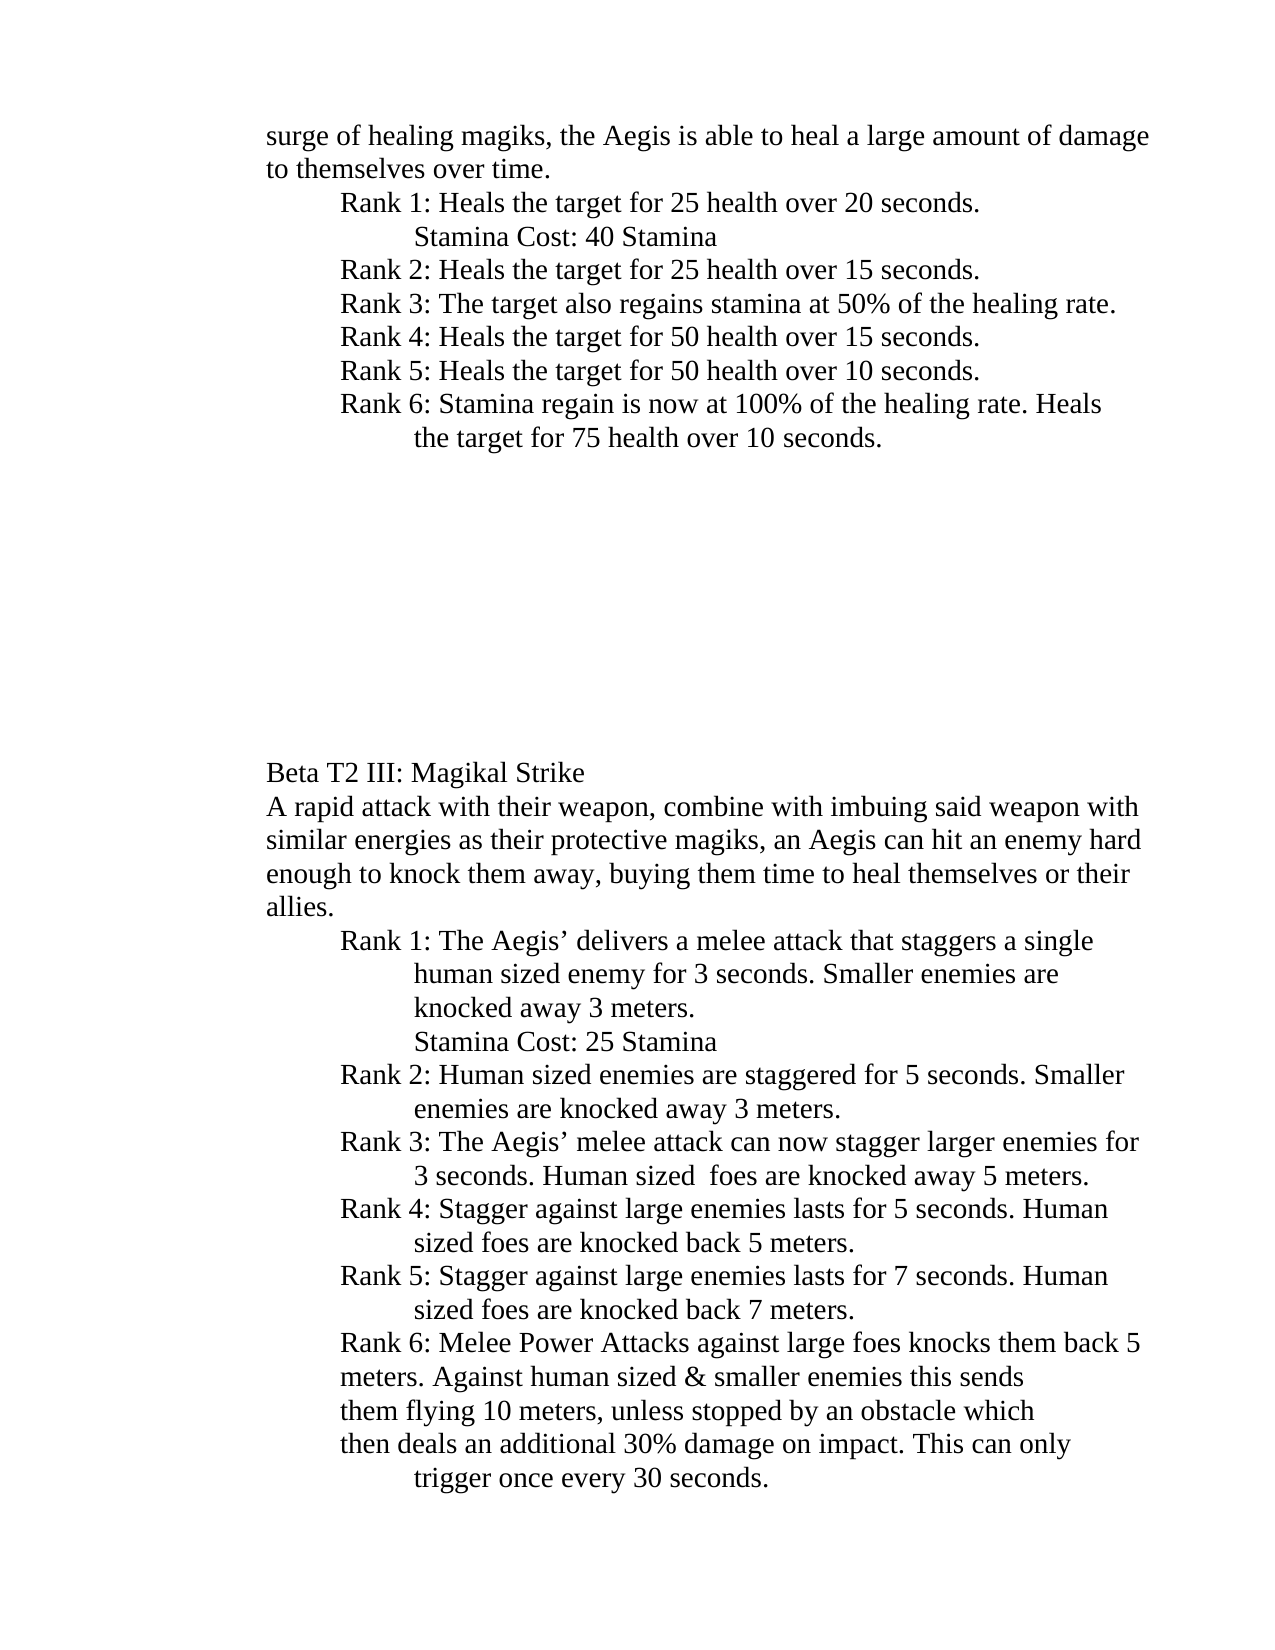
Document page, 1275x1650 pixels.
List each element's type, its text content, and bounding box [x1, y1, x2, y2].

text Rank 5: Stagger against large enemies lasts for 7 seconds. Human sized foes are knocked back 7 meters. [118, 1258, 1157, 1326]
text A rapid attack with their weapon, combine with imbuing said weapon with similar energies as their protective magiks, an Aegis can hit an enemy hard enough to knock them away, buying them time to heal themselves or their allies. [118, 789, 1157, 923]
text Stamina Cost: 40 Stamina [118, 219, 1157, 252]
text Rank 1: The Aegis’ delivers a melee attack that staggers a single human sized enemy for 3 seconds. Smaller enemies are knocked away 3 meters. [118, 923, 1157, 1024]
text Rank 3: The target also regains stamina at 50% of the healing rate. [118, 286, 1157, 319]
text Rank 3: The Aegis’ melee attack can now stagger larger enemies for 3 seconds. Human sized foes are knocked away 5 meters. [118, 1124, 1157, 1191]
text Rank 2: Human sized enemies are staggered for 5 seconds. Smaller enemies are knocked away 3 meters. [118, 1057, 1157, 1124]
text Beta T2 III: Magikal Strike [118, 755, 1157, 789]
text surge of healing magiks, the Aegis is able to heal a large amount of damage to themselves over time. [118, 118, 1157, 185]
text Rank 5: Heals the target for 50 health over 10 seconds. [118, 353, 1157, 386]
text Rank 6: Melee Power Attacks against large foes knocks them back 5 meters. Against human sized & smaller enemies this sends them flying 10 meters, unless stopped by an obstacle which then deals an additional 30% damage on impact. This can only trigger once every 30 seconds. [118, 1326, 1157, 1493]
text Rank 1: Heals the target for 25 health over 20 seconds. [118, 185, 1157, 219]
text Rank 2: Heals the target for 25 health over 15 seconds. [118, 252, 1157, 286]
text Rank 4: Stagger against large enemies lasts for 5 seconds. Human sized foes are knocked back 5 meters. [118, 1191, 1157, 1258]
text Stamina Cost: 25 Stamina [118, 1024, 1157, 1057]
text Rank 4: Heals the target for 50 health over 15 seconds. [118, 319, 1157, 353]
text Rank 6: Stamina regain is now at 100% of the healing rate. Heals the target for 75 health over 10 seconds. [118, 386, 1157, 453]
